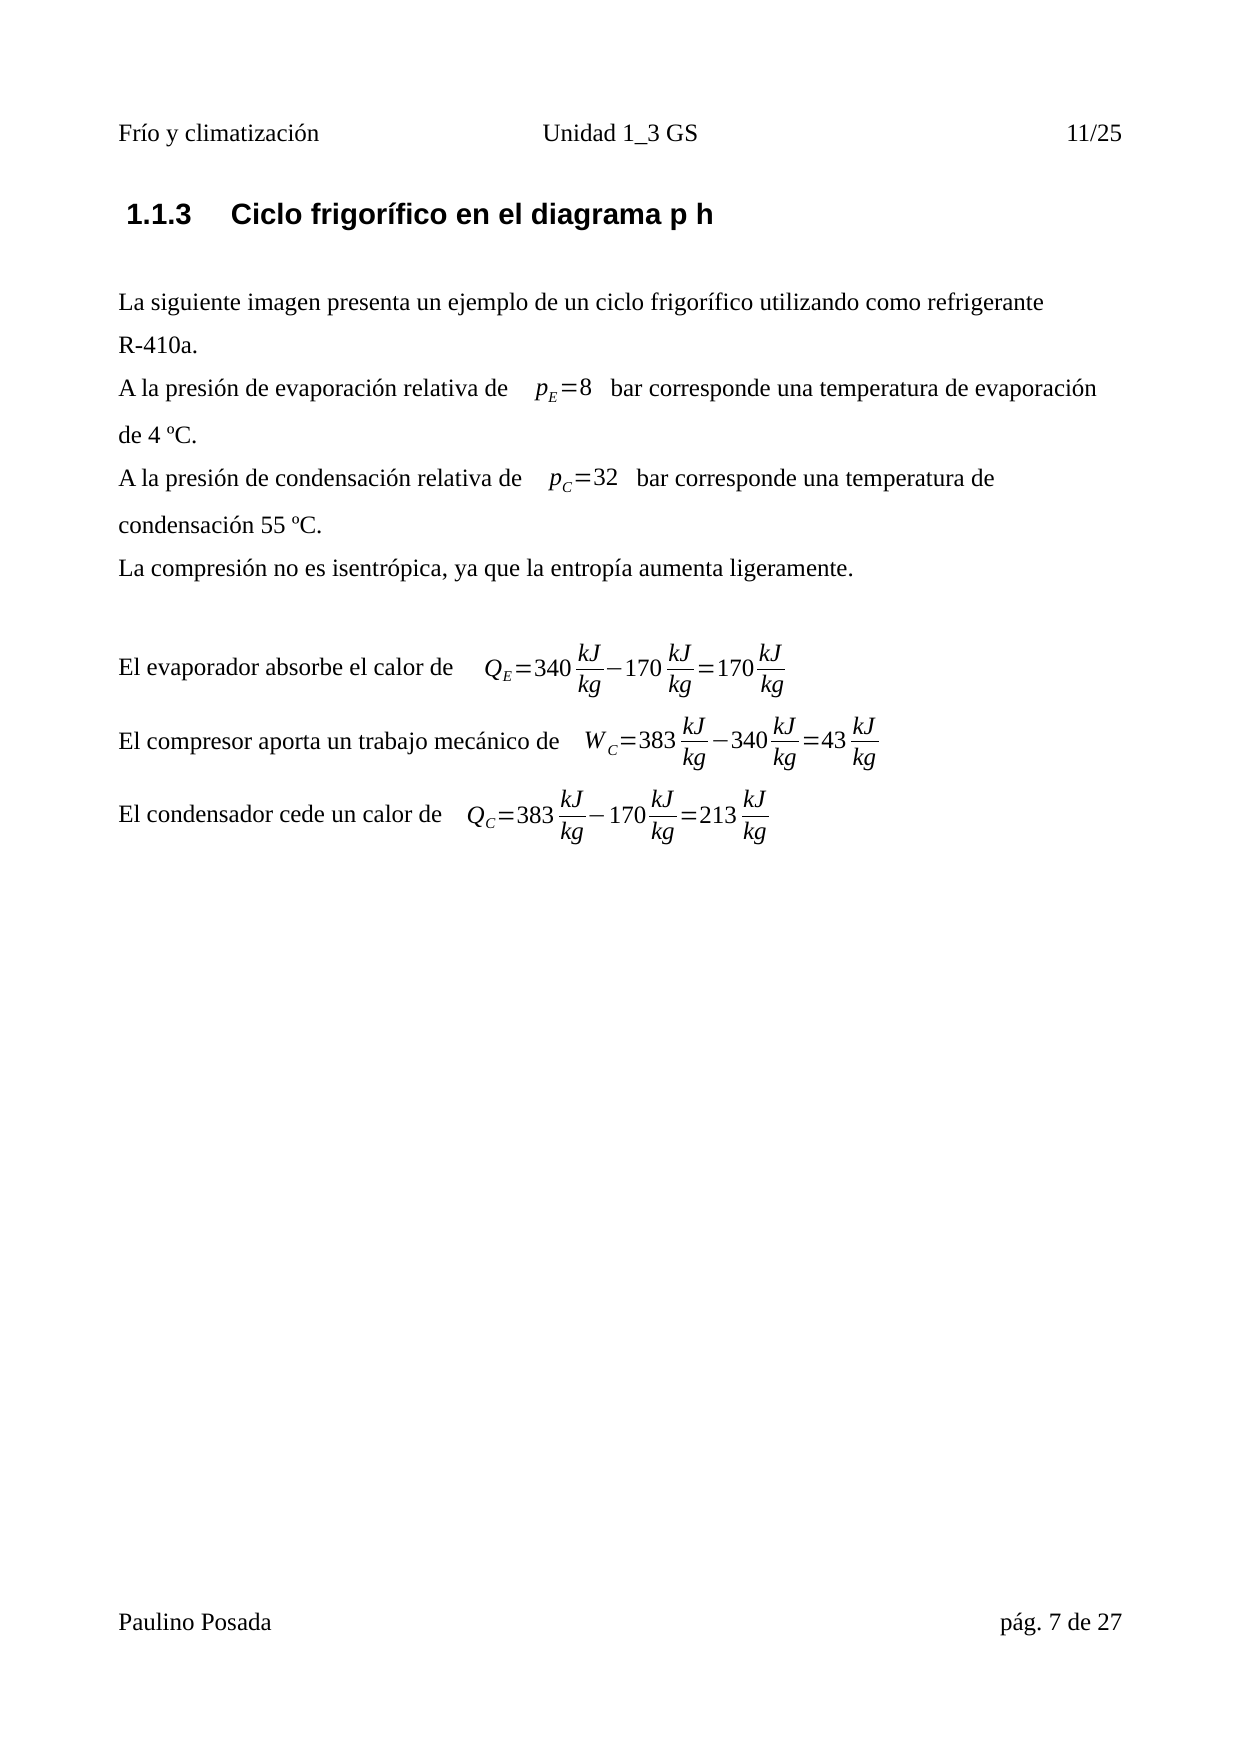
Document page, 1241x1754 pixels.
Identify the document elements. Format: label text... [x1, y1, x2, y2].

text El compresor aporta un trabajo mecánico de [118, 713, 1122, 772]
text La compresión no es isentrópica, ya que la entropía aumenta ligeramente. [118, 553, 1122, 582]
subtitle Ciclo frigorífico en el diagrama p h [118, 197, 1122, 231]
text R-410a. [118, 330, 1122, 358]
text El evaporador absorbe el calor de [118, 639, 1122, 698]
text La siguiente imagen presenta un ejemplo de un ciclo frigorífico utilizando como refrigerante [118, 287, 1122, 315]
text El condensador cede un calor de [118, 786, 1122, 845]
text A la presión de evaporación relativa de bar corresponde una temperatura de evaporación de 4 ºC. [118, 373, 1122, 448]
text A la presión de condensación relativa de bar corresponde una temperatura de condensación 55 ºC. [118, 463, 1122, 538]
